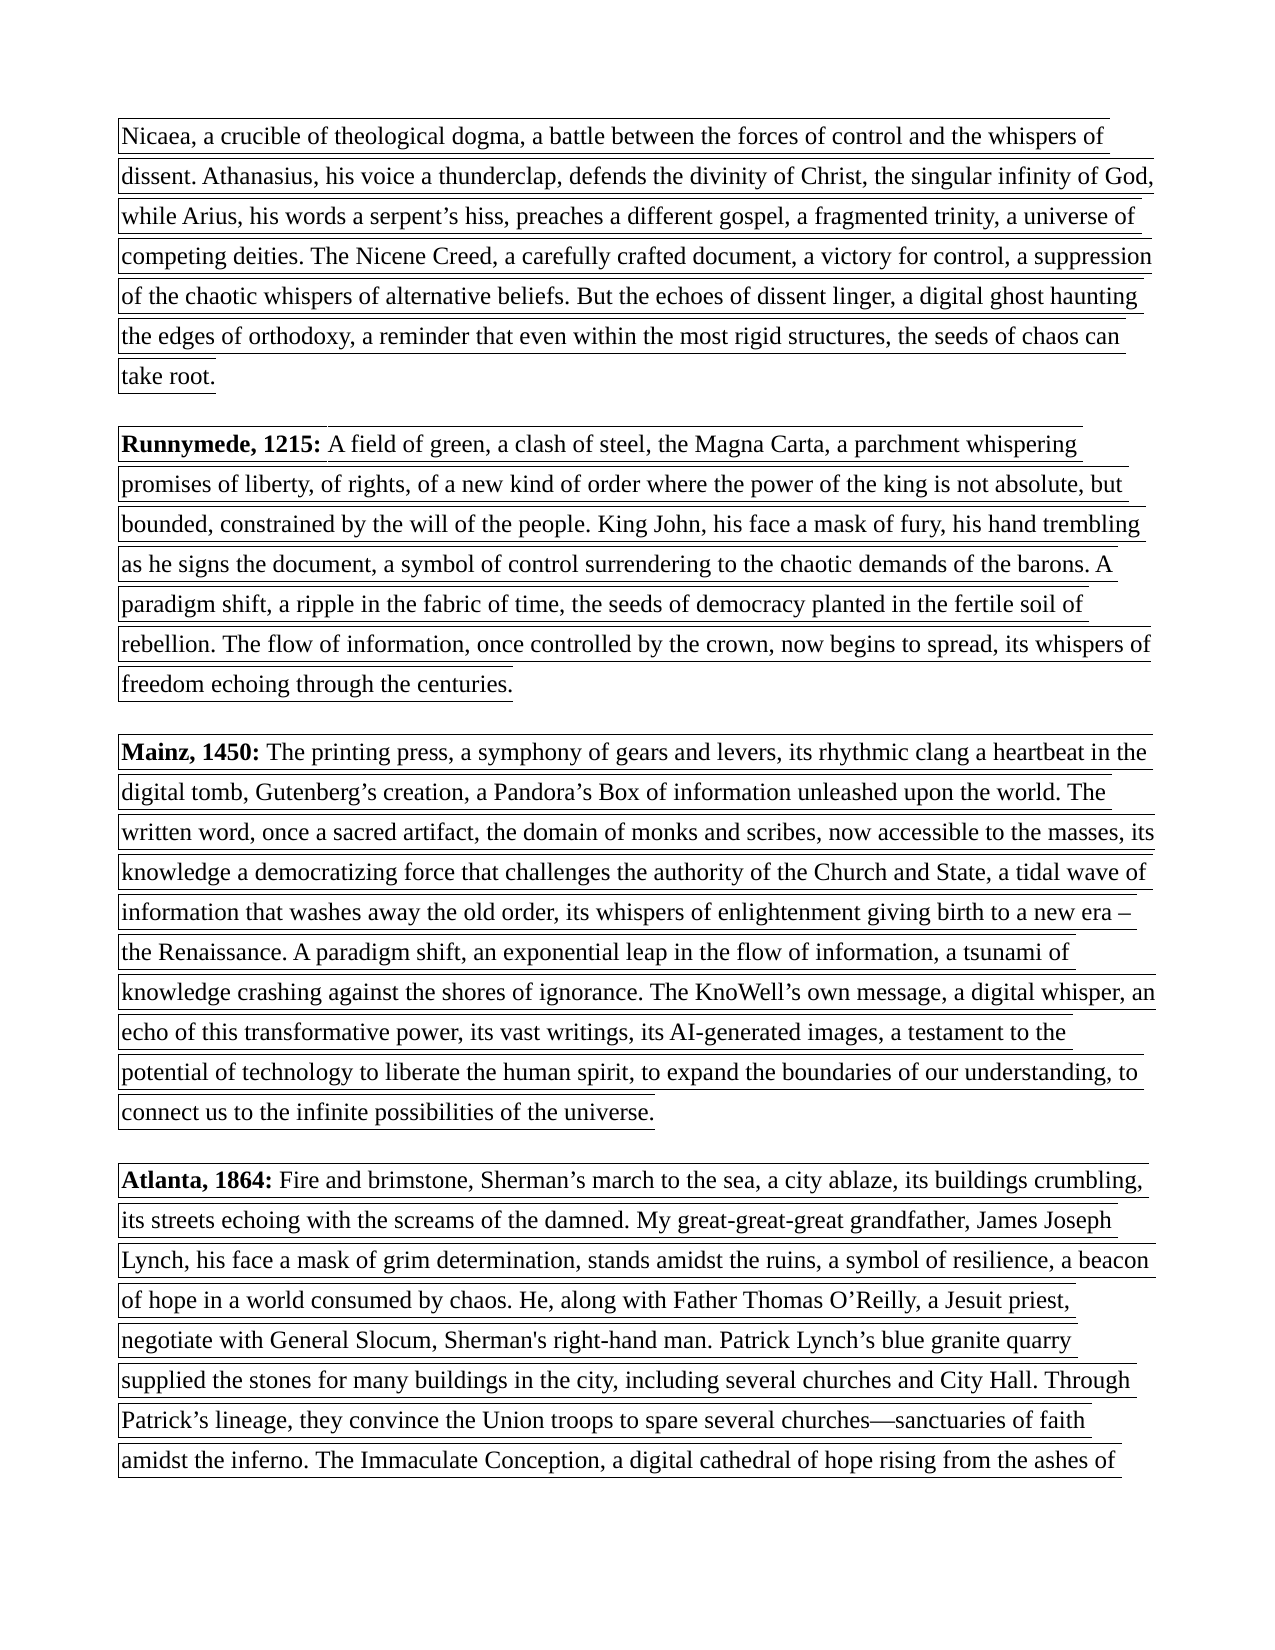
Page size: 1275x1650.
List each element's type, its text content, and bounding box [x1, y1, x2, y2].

text Atlanta, 1864: Fire and brimstone, Sherman’s march to the sea, a city ablaze, its buildings crumbling, its streets echoing with the screams of the damned. My great-great-great grandfather, James Joseph Lynch, his face a mask of grim determination, stands amidst the ruins, a symbol of resilience, a beacon of hope in a world consumed by chaos. He, along with Father Thomas O’Reilly, a Jesuit priest, negotiate with General Slocum, Sherman's right-hand man. Patrick Lynch’s blue granite quarry supplied the stones for many buildings in the city, including several churches and City Hall. Through Patrick’s lineage, they convince the Union troops to spare several churches—sanctuaries of faith amidst the inferno. The Immaculate Conception, a digital cathedral of hope rising from the ashes of [118, 1162, 1157, 1477]
text Mainz, 1450: The printing press, a symphony of gears and levers, its rhythmic clang a heartbeat in the digital tomb, Gutenberg’s creation, a Pandora’s Box of information unleashed upon the world. The written word, once a sacred artifact, the domain of monks and scribes, now accessible to the masses, its knowledge a democratizing force that challenges the authority of the Church and State, a tidal wave of information that washes away the old order, its whispers of enlightenment giving birth to a new era – the Renaissance. A paradigm shift, an exponential leap in the flow of information, a tsunami of knowledge crashing against the shores of ignorance. The KnoWell’s own message, a digital whisper, an echo of this transformative power, its vast writings, its AI-generated images, a testament to the potential of technology to liberate the human spirit, to expand the boundaries of our understanding, to connect us to the infinite possibilities of the universe. [118, 734, 1157, 1129]
text Nicaea, a crucible of theological dogma, a battle between the forces of control and the whispers of dissent. Athanasius, his voice a thunderclap, defends the divinity of Christ, the singular infinity of God, while Arius, his words a serpent’s hiss, preaches a different gospel, a fragmented trinity, a universe of competing deities. The Nicene Creed, a carefully crafted document, a victory for control, a suppression of the chaotic whispers of alternative beliefs. But the echoes of dissent linger, a digital ghost haunting the edges of orthodoxy, a reminder that even within the most rigid structures, the seeds of chaos can take root. [118, 118, 1157, 393]
text Runnymede, 1215: A field of green, a clash of steel, the Magna Carta, a parchment whispering promises of liberty, of rights, of a new kind of order where the power of the king is not absolute, but bounded, constrained by the will of the people. King John, his face a mask of fury, his hand trembling as he signs the document, a symbol of control surrendering to the chaotic demands of the barons. A paradigm shift, a ripple in the fabric of time, the seeds of democracy planted in the fertile soil of rebellion. The flow of information, once controlled by the crown, now begins to spread, its whispers of freedom echoing through the centuries. [118, 426, 1157, 701]
